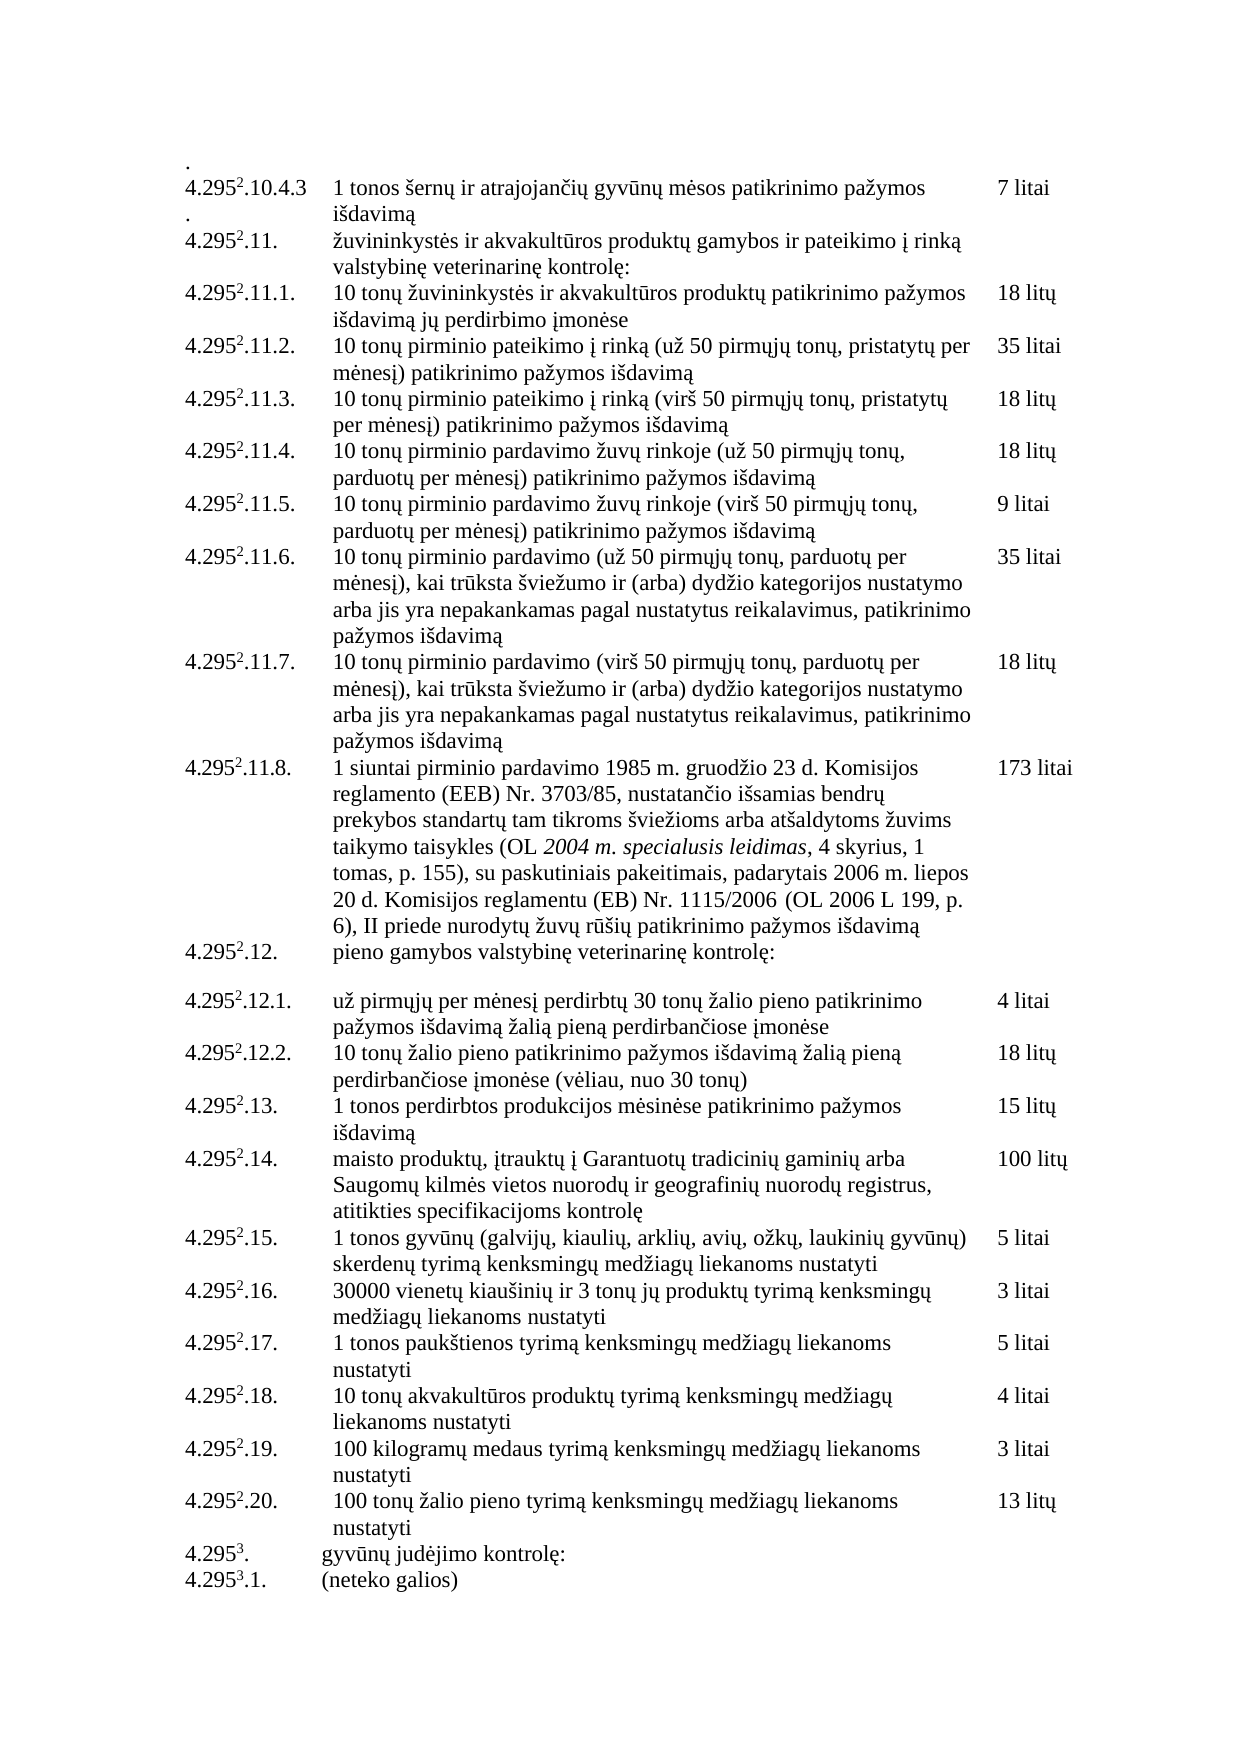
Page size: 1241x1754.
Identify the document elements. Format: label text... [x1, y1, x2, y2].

table_cell 10 tonų akvakultūros produktų tyrimą kenksmingų medžiagų liekanoms nustatyti [321, 1382, 986, 1435]
table_cell 1 siuntai pirminio pardavimo 1985 m. gruodžio 23 d. Komisijos reglamento (EEB) Nr. 3703/85, nustatančio išsamias bendrų prekybos standartų tam tikroms šviežioms arba atšaldytoms žuvims taikymo taisykles (OL 2004 m. specialusis leidimas, 4 skyrius, 1 tomas, p. 155), su paskutiniais pakeitimais, padarytais 2006 m. liepos 20 d. Komisijos reglamentu (EB) Nr. 1115/2006 (OL 2006 L 199, p. 6), II priede nurodytų žuvų rūšių patikrinimo pažymos išdavimą [321, 754, 986, 938]
table_cell 4.2952.11.3. [174, 385, 321, 438]
table_cell 4.2952.11.2. [174, 332, 321, 385]
table_cell [986, 938, 1148, 987]
table_cell 4.2952.11.8. [174, 754, 321, 938]
table_cell 1 tonos perdirbtos produkcijos mėsinėse patikrinimo pažymos išdavimą [321, 1092, 986, 1145]
table_cell 4.2952.17. [174, 1329, 321, 1382]
table_cell 1 tonos šernų ir atrajojančių gyvūnų mėsos patikrinimo pažymos išdavimą [321, 174, 986, 227]
table_cell 4.2952.12.2. [174, 1040, 321, 1092]
table_cell žuvininkystės ir akvakultūros produktų gamybos ir pateikimo į rinką valstybinę veterinarinę kontrolę: [321, 227, 986, 279]
table_cell 3 litai [986, 1277, 1148, 1329]
table_cell 4.2952.19. [174, 1435, 321, 1487]
table_cell 35 litai [986, 332, 1148, 385]
table_cell 30000 vienetų kiaušinių ir 3 tonų jų produktų tyrimą kenksmingų medžiagų liekanoms nustatyti [321, 1277, 986, 1329]
table_cell 4.2952.13. [174, 1092, 321, 1145]
table_cell 4.2952.16. [174, 1277, 321, 1329]
table_cell 100 kilogramų medaus tyrimą kenksmingų medžiagų liekanoms nustatyti [321, 1435, 986, 1487]
table_cell 100 tonų žalio pieno tyrimą kenksmingų medžiagų liekanoms nustatyti [321, 1488, 986, 1540]
table_cell 7 litai [986, 174, 1148, 227]
table_cell 4.2952.12. [174, 938, 321, 987]
table_cell [986, 148, 1148, 174]
table_cell 4.2953.1. [174, 1567, 321, 1593]
table_cell 4.2952.14. [174, 1145, 321, 1224]
table_cell 10 tonų pirminio pardavimo žuvų rinkoje (virš 50 pirmųjų tonų, parduotų per mėnesį) patikrinimo pažymos išdavimą [321, 490, 986, 543]
table_cell 4.2952.11.5. [174, 490, 321, 543]
table_cell 10 tonų pirminio pardavimo žuvų rinkoje (už 50 pirmųjų tonų, parduotų per mėnesį) patikrinimo pažymos išdavimą [321, 438, 986, 490]
table_cell 4 litai [986, 1382, 1148, 1435]
table_cell 4.2952.11.6. [174, 543, 321, 648]
table_cell 10 tonų pirminio pateikimo į rinką (už 50 pirmųjų tonų, pristatytų per mėnesį) patikrinimo pažymos išdavimą [321, 332, 986, 385]
table_cell 18 litų [986, 649, 1148, 754]
table_cell [321, 148, 986, 174]
table_cell 100 litų [986, 1145, 1148, 1224]
table_cell 1 tonos gyvūnų (galvijų, kiaulių, arklių, avių, ožkų, laukinių gyvūnų) skerdenų tyrimą kenksmingų medžiagų liekanoms nustatyti [321, 1224, 986, 1277]
table_cell 35 litai [986, 543, 1148, 648]
table_cell 4.2952.15. [174, 1224, 321, 1277]
table_cell 4.2952.11.1. [174, 280, 321, 332]
table_cell 1 tonos paukštienos tyrimą kenksmingų medžiagų liekanoms nustatyti [321, 1329, 986, 1382]
table_cell 4.2952.18. [174, 1382, 321, 1435]
table_cell 5 litai [986, 1224, 1148, 1277]
table_cell 4.2953. [174, 1540, 321, 1567]
table_cell 10 tonų pirminio pateikimo į rinką (virš 50 pirmųjų tonų, pristatytų per mėnesį) patikrinimo pažymos išdavimą [321, 385, 986, 438]
table_cell 3 litai [986, 1435, 1148, 1487]
table_cell gyvūnų judėjimo kontrolę: [321, 1540, 986, 1567]
table_cell 18 litų [986, 280, 1148, 332]
table_cell 4.2952.11. [174, 227, 321, 279]
table_cell maisto produktų, įtrauktų į Garantuotų tradicinių gaminių arba Saugomų kilmės vietos nuorodų ir geografinių nuorodų registrus, atitikties specifikacijoms kontrolę [321, 1145, 986, 1224]
table_cell [986, 1567, 1148, 1593]
table_cell 9 litai [986, 490, 1148, 543]
table_cell 173 litai [986, 754, 1148, 938]
table_cell 4.2952.12.1. [174, 987, 321, 1039]
table_cell (neteko galios) [321, 1567, 986, 1593]
table_cell 10 tonų pirminio pardavimo (virš 50 pirmųjų tonų, parduotų per mėnesį), kai trūksta šviežumo ir (arba) dydžio kategorijos nustatymo arba jis yra nepakankamas pagal nustatytus reikalavimus, patikrinimo pažymos išdavimą [321, 649, 986, 754]
table_cell 13 litų [986, 1488, 1148, 1540]
table_cell už pirmųjų per mėnesį perdirbtų 30 tonų žalio pieno patikrinimo pažymos išdavimą žalią pieną perdirbančiose įmonėse [321, 987, 986, 1039]
table_cell . [174, 148, 321, 174]
table_cell 18 litų [986, 1040, 1148, 1092]
table_cell 5 litai [986, 1329, 1148, 1382]
table_cell 18 litų [986, 385, 1148, 438]
table_cell 18 litų [986, 438, 1148, 490]
table_cell 4.2952.11.4. [174, 438, 321, 490]
table_cell 4.2952.20. [174, 1488, 321, 1540]
table_cell 15 litų [986, 1092, 1148, 1145]
table_cell 4.2952.10.4.3. [174, 174, 321, 227]
table_cell 4 litai [986, 987, 1148, 1039]
table_cell pieno gamybos valstybinę veterinarinę kontrolę: [321, 938, 986, 987]
table_cell 4.2952.11.7. [174, 649, 321, 754]
table_cell 10 tonų pirminio pardavimo (už 50 pirmųjų tonų, parduotų per mėnesį), kai trūksta šviežumo ir (arba) dydžio kategorijos nustatymo arba jis yra nepakankamas pagal nustatytus reikalavimus, patikrinimo pažymos išdavimą [321, 543, 986, 648]
table_cell [986, 1540, 1148, 1567]
table_cell [986, 227, 1148, 279]
table_cell 10 tonų žalio pieno patikrinimo pažymos išdavimą žalią pieną perdirbančiose įmonėse (vėliau, nuo 30 tonų) [321, 1040, 986, 1092]
table_cell 10 tonų žuvininkystės ir akvakultūros produktų patikrinimo pažymos išdavimą jų perdirbimo įmonėse [321, 280, 986, 332]
